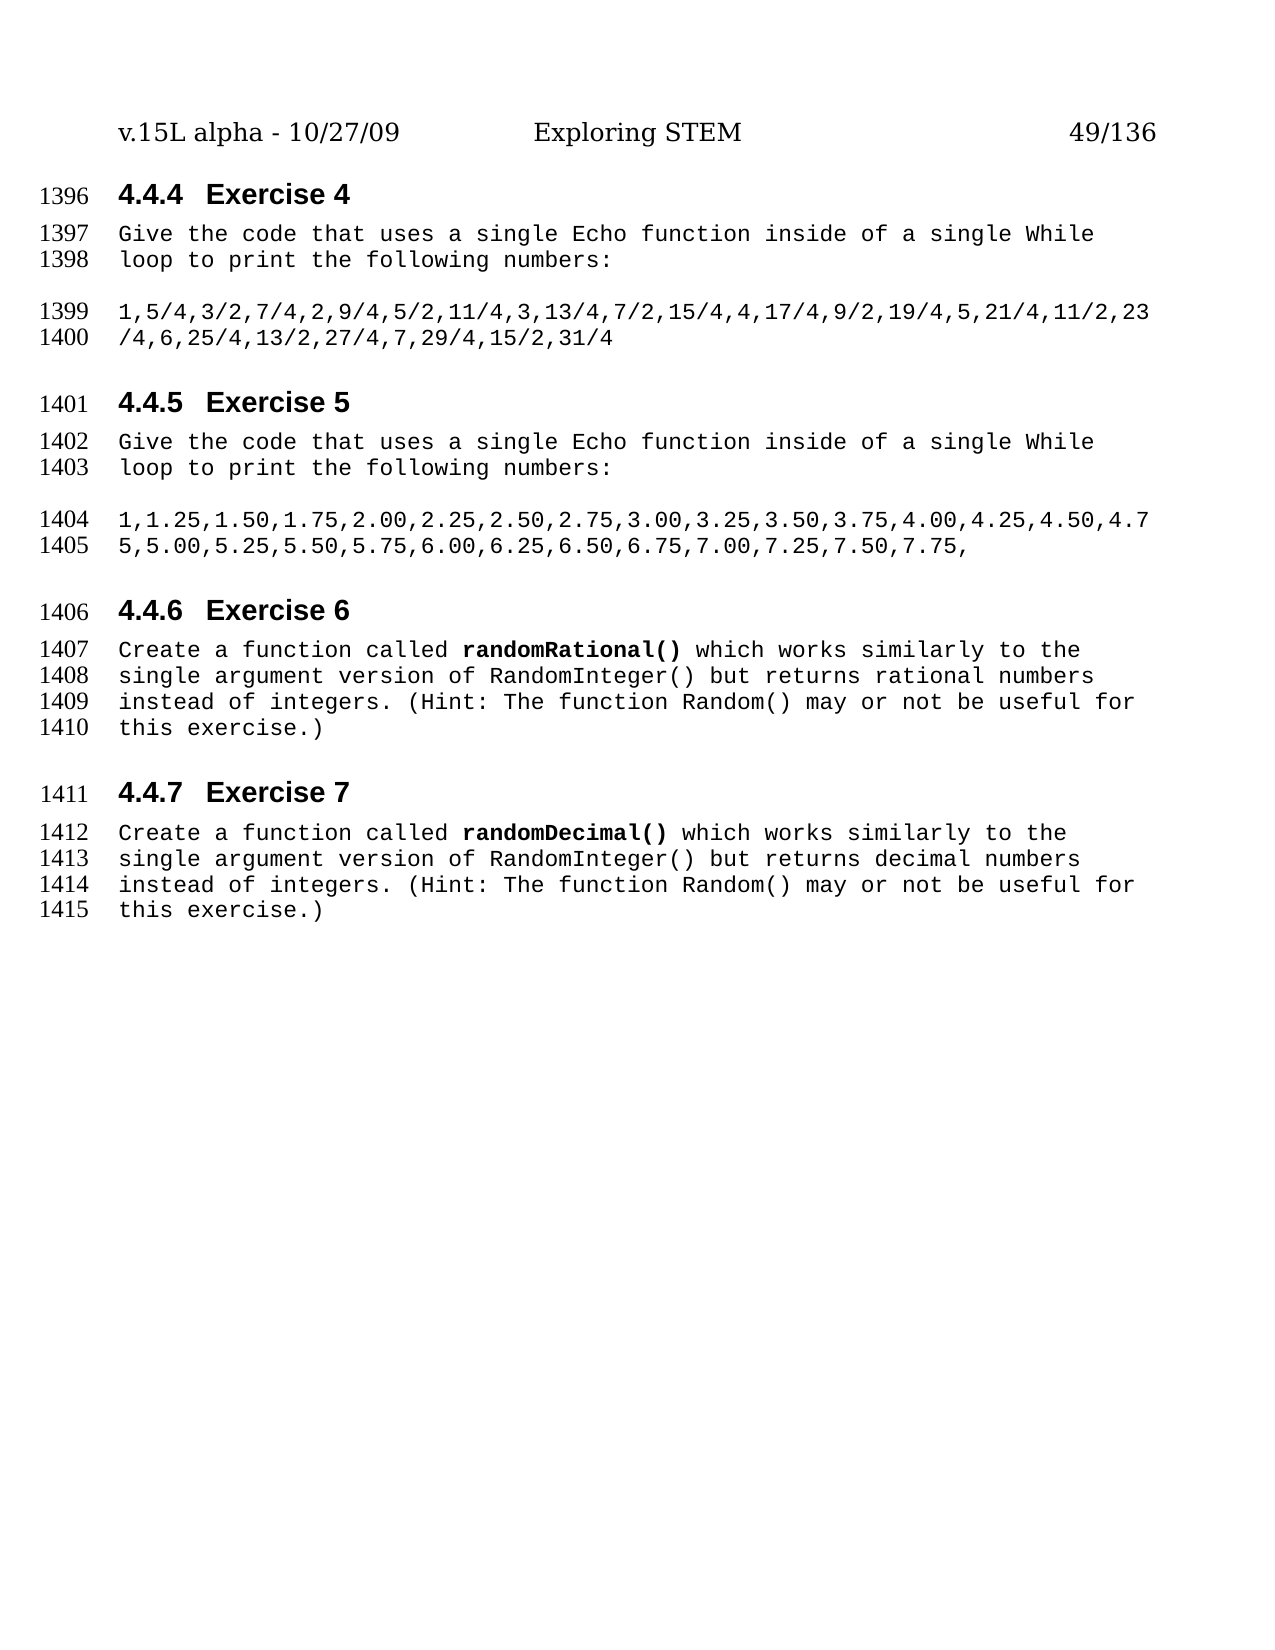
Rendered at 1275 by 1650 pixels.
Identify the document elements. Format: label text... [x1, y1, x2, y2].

text 1,5/4,3/2,7/4,2,9/4,5/2,11/4,3,13/4,7/2,15/4,4,17/4,9/2,19/4,5,21/4,11/2,23/4,6,25/4,13/2,27/4,7,29/4,15/2,31/4 [118, 300, 1157, 352]
subtitle Exercise 5 [118, 385, 1157, 418]
text Give the code that uses a single Echo function inside of a single While loop to print the following numbers: [118, 431, 1157, 482]
subtitle Exercise 6 [118, 593, 1157, 627]
text Create a function called randomDecimal() which works similarly to the single argument version of RandomInteger() but returns decimal numbers instead of integers. (Hint: The function Random() may or not be useful for this exercise.) [118, 821, 1157, 925]
text 1,1.25,1.50,1.75,2.00,2.25,2.50,2.75,3.00,3.25,3.50,3.75,4.00,4.25,4.50,4.75,5.00,5.25,5.50,5.75,6.00,6.25,6.50,6.75,7.00,7.25,7.50,7.75, [118, 508, 1157, 560]
subtitle Exercise 4 [118, 177, 1157, 210]
text Give the code that uses a single Echo function inside of a single While loop to print the following numbers: [118, 222, 1157, 274]
text Create a function called randomRational() which works similarly to the single argument version of RandomInteger() but returns rational numbers instead of integers. (Hint: The function Random() may or not be useful for this exercise.) [118, 639, 1157, 742]
subtitle Exercise 7 [118, 776, 1157, 809]
